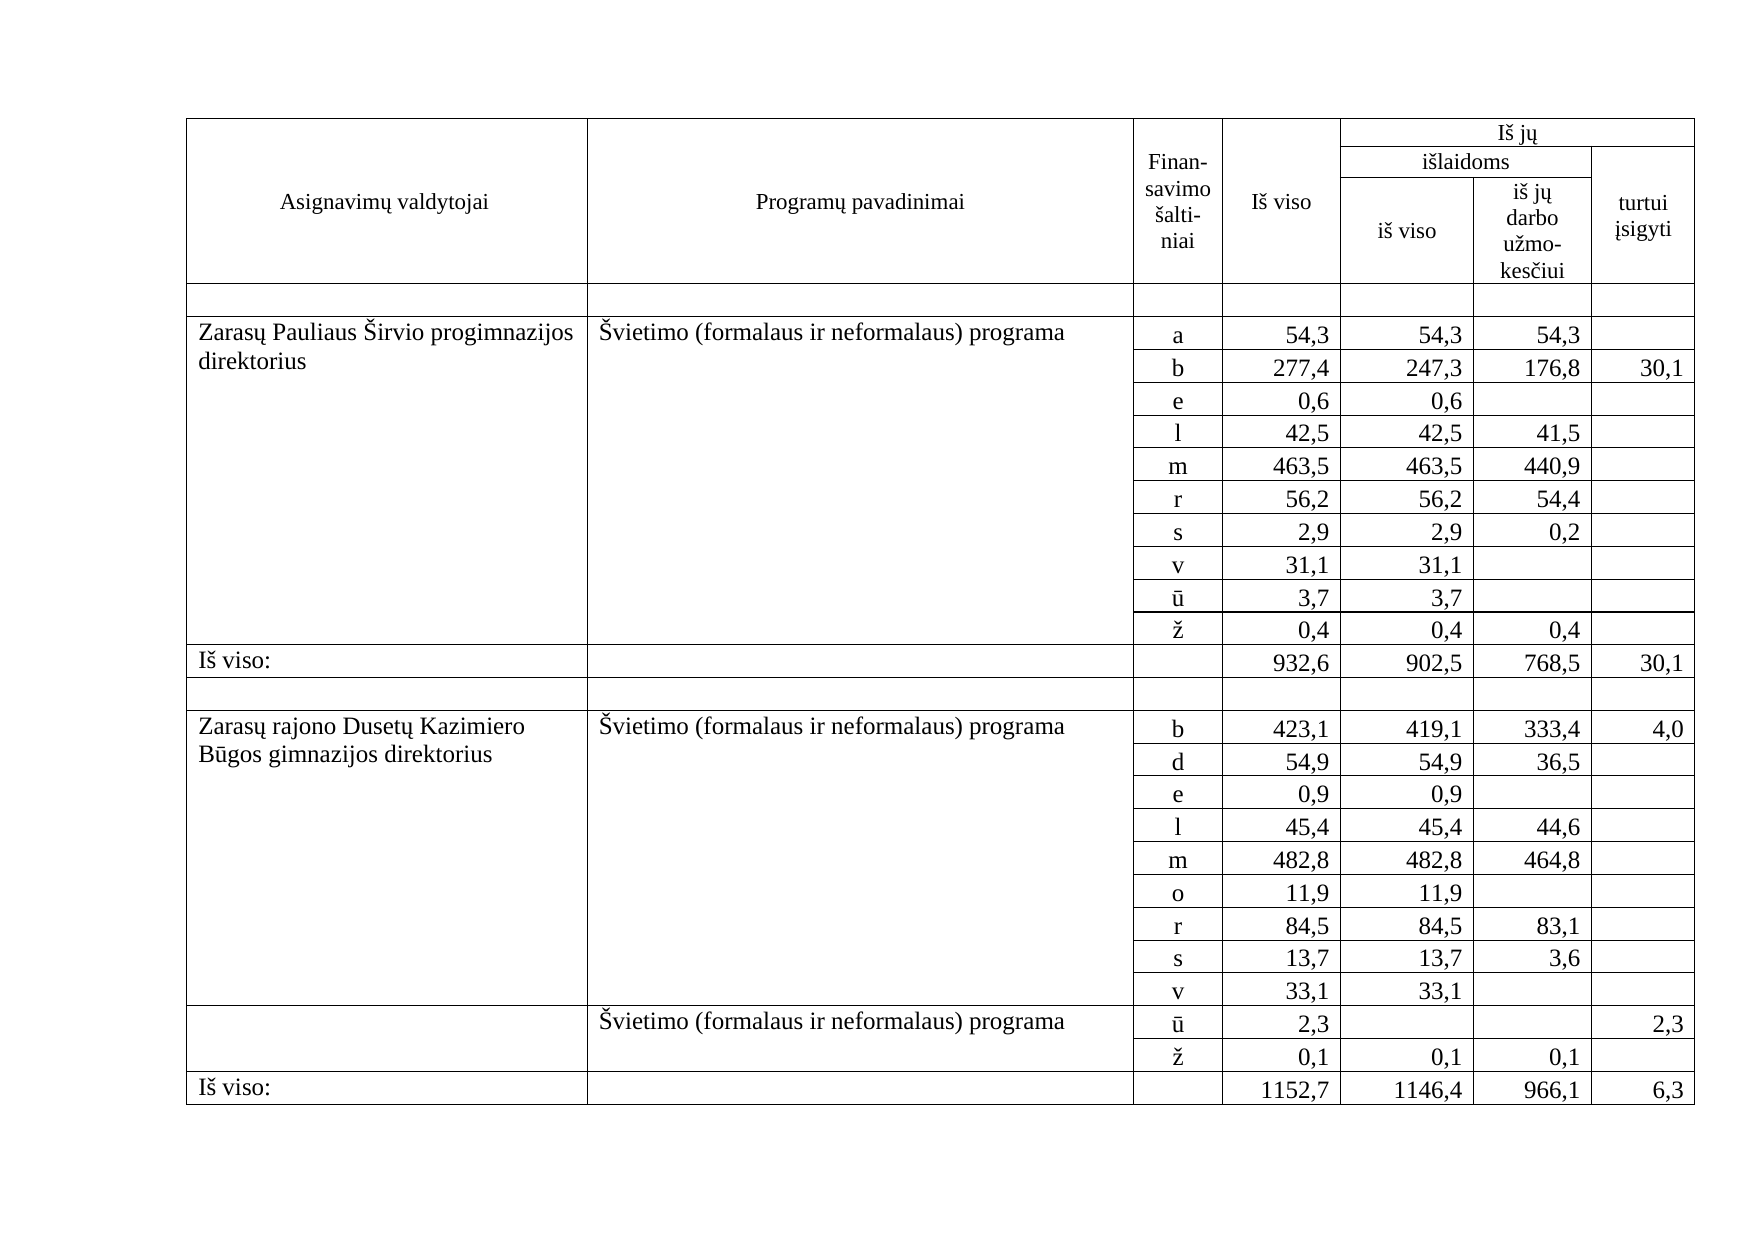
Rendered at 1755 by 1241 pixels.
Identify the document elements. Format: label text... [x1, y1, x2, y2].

table_cell [1592, 547, 1694, 578]
table_cell e [1134, 776, 1222, 808]
table_cell s [1134, 514, 1222, 546]
table_cell 54,9 [1223, 744, 1340, 775]
table_cell 30,1 [1592, 350, 1694, 382]
table_cell l [1134, 809, 1222, 841]
table_cell [1474, 383, 1591, 414]
table_cell Iš viso: [187, 645, 587, 677]
table_cell [1474, 678, 1591, 710]
table_cell 36,5 [1474, 744, 1591, 775]
table_cell 45,4 [1223, 809, 1340, 841]
table_cell [1341, 678, 1473, 710]
table_cell [1592, 514, 1694, 546]
table_cell [1134, 284, 1222, 316]
table_cell m [1134, 448, 1222, 480]
table_cell 54,9 [1341, 744, 1473, 775]
table_cell 966,1 [1474, 1072, 1591, 1103]
table_cell 0,4 [1341, 613, 1473, 644]
table_cell [1592, 908, 1694, 939]
table_header Iš jų [1341, 119, 1694, 146]
table_cell 419,1 [1341, 711, 1473, 743]
table_cell [1341, 284, 1473, 316]
table_cell b [1134, 711, 1222, 743]
table_cell 440,9 [1474, 448, 1591, 480]
table_cell a [1134, 317, 1222, 349]
table_cell [1592, 383, 1694, 414]
table_cell 44,6 [1474, 809, 1591, 841]
table_cell 1152,7 [1223, 1072, 1340, 1103]
table_cell 42,5 [1223, 416, 1340, 447]
table_cell 54,4 [1474, 481, 1591, 513]
table_cell [1592, 809, 1694, 841]
table_cell [187, 1006, 587, 1071]
table_cell 33,1 [1223, 973, 1340, 1005]
table_cell 0,1 [1223, 1039, 1340, 1071]
table_cell r [1134, 481, 1222, 513]
table_cell ž [1134, 1039, 1222, 1071]
table_cell Zarasų Pauliaus Širvio progimnazijos direktorius [187, 317, 587, 644]
table_cell 0,6 [1223, 383, 1340, 414]
table_cell 30,1 [1592, 645, 1694, 677]
table_cell 768,5 [1474, 645, 1591, 677]
table_cell 0,1 [1341, 1039, 1473, 1071]
table_cell 56,2 [1223, 481, 1340, 513]
table_cell [1474, 547, 1591, 578]
table_cell v [1134, 973, 1222, 1005]
table_cell 11,9 [1223, 875, 1340, 907]
table_cell [1223, 284, 1340, 316]
table_cell turtui įsigyti [1592, 147, 1694, 283]
table_cell 423,1 [1223, 711, 1340, 743]
table_cell 2,3 [1223, 1006, 1340, 1038]
table_cell 247,3 [1341, 350, 1473, 382]
table_cell iš jų darbo užmo-kesčiui [1474, 178, 1591, 283]
table_cell [1592, 317, 1694, 349]
table_cell [1592, 580, 1694, 611]
table_cell 83,1 [1474, 908, 1591, 939]
table_cell [187, 678, 587, 710]
table_cell 482,8 [1341, 842, 1473, 874]
table_cell 333,4 [1474, 711, 1591, 743]
table_cell [1474, 973, 1591, 1005]
table_cell [588, 645, 1133, 677]
table_cell [1134, 1072, 1222, 1103]
table_cell [187, 284, 587, 316]
table_cell 0,9 [1223, 776, 1340, 808]
table_cell 31,1 [1341, 547, 1473, 578]
table_cell 0,4 [1223, 613, 1340, 644]
table_cell l [1134, 416, 1222, 447]
table_cell s [1134, 941, 1222, 972]
table_cell 13,7 [1223, 941, 1340, 972]
table_cell ū [1134, 1006, 1222, 1038]
table_header Finan-savimo šalti-niai [1134, 119, 1222, 283]
table_cell [1474, 875, 1591, 907]
table_cell [1592, 416, 1694, 447]
table_cell [1592, 973, 1694, 1005]
table_cell [1592, 481, 1694, 513]
table_cell [1474, 1006, 1591, 1038]
table_cell 0,4 [1474, 613, 1591, 644]
table_cell 45,4 [1341, 809, 1473, 841]
table_cell [1592, 1039, 1694, 1071]
table_cell 11,9 [1341, 875, 1473, 907]
table_cell 2,9 [1223, 514, 1340, 546]
table_cell [1592, 613, 1694, 644]
table_cell 4,0 [1592, 711, 1694, 743]
table_cell ū [1134, 580, 1222, 611]
table_header Asignavimų valdytojai [187, 119, 587, 283]
table_cell b [1134, 350, 1222, 382]
table_cell 932,6 [1223, 645, 1340, 677]
table_cell 33,1 [1341, 973, 1473, 1005]
table_cell 54,3 [1223, 317, 1340, 349]
table_cell 54,3 [1341, 317, 1473, 349]
table_cell [1592, 875, 1694, 907]
table_cell [1474, 776, 1591, 808]
table_cell [1592, 776, 1694, 808]
table_cell 84,5 [1341, 908, 1473, 939]
table_cell 0,6 [1341, 383, 1473, 414]
table_cell [1592, 448, 1694, 480]
table_cell Švietimo (formalaus ir neformalaus) programa [588, 317, 1133, 644]
table_cell Švietimo (formalaus ir neformalaus) programa [588, 1006, 1133, 1071]
table_cell [1134, 678, 1222, 710]
table_cell [1474, 580, 1591, 611]
table_cell 56,2 [1341, 481, 1473, 513]
table_cell 0,2 [1474, 514, 1591, 546]
table_cell 482,8 [1223, 842, 1340, 874]
table_cell išlaidoms [1341, 147, 1591, 177]
table_cell 0,1 [1474, 1039, 1591, 1071]
table_cell 902,5 [1341, 645, 1473, 677]
table_cell [588, 1072, 1133, 1103]
table_cell 463,5 [1223, 448, 1340, 480]
table_cell 3,6 [1474, 941, 1591, 972]
table_header Programų pavadinimai [588, 119, 1133, 283]
table_cell [1223, 678, 1340, 710]
table_cell [1592, 842, 1694, 874]
table_cell [588, 284, 1133, 316]
table_cell Švietimo (formalaus ir neformalaus) programa [588, 711, 1133, 1005]
table_cell 1146,4 [1341, 1072, 1473, 1103]
table_cell m [1134, 842, 1222, 874]
table_cell [1592, 941, 1694, 972]
table_cell 6,3 [1592, 1072, 1694, 1103]
table_cell Zarasų rajono Dusetų Kazimiero Būgos gimnazijos direktorius [187, 711, 587, 1005]
table_cell 2,9 [1341, 514, 1473, 546]
table_cell [1592, 678, 1694, 710]
table_cell [1592, 744, 1694, 775]
table_cell e [1134, 383, 1222, 414]
table_cell 277,4 [1223, 350, 1340, 382]
table_cell 31,1 [1223, 547, 1340, 578]
table_cell 464,8 [1474, 842, 1591, 874]
table_cell 41,5 [1474, 416, 1591, 447]
table_header Iš viso [1223, 119, 1340, 283]
table_cell Iš viso: [187, 1072, 587, 1103]
table_cell v [1134, 547, 1222, 578]
table_cell [1592, 284, 1694, 316]
table_cell r [1134, 908, 1222, 939]
table_cell [1341, 1006, 1473, 1038]
table_cell [588, 678, 1133, 710]
table_cell o [1134, 875, 1222, 907]
table_cell 3,7 [1223, 580, 1340, 611]
table_cell 2,3 [1592, 1006, 1694, 1038]
table_cell [1474, 284, 1591, 316]
table_cell 84,5 [1223, 908, 1340, 939]
table_cell 13,7 [1341, 941, 1473, 972]
table_cell 42,5 [1341, 416, 1473, 447]
table_cell 0,9 [1341, 776, 1473, 808]
table_cell d [1134, 744, 1222, 775]
table_cell 3,7 [1341, 580, 1473, 611]
table_cell 176,8 [1474, 350, 1591, 382]
table_cell [1134, 645, 1222, 677]
table_cell iš viso [1341, 178, 1473, 283]
table_cell ž [1134, 613, 1222, 644]
table_cell 463,5 [1341, 448, 1473, 480]
table_cell 54,3 [1474, 317, 1591, 349]
